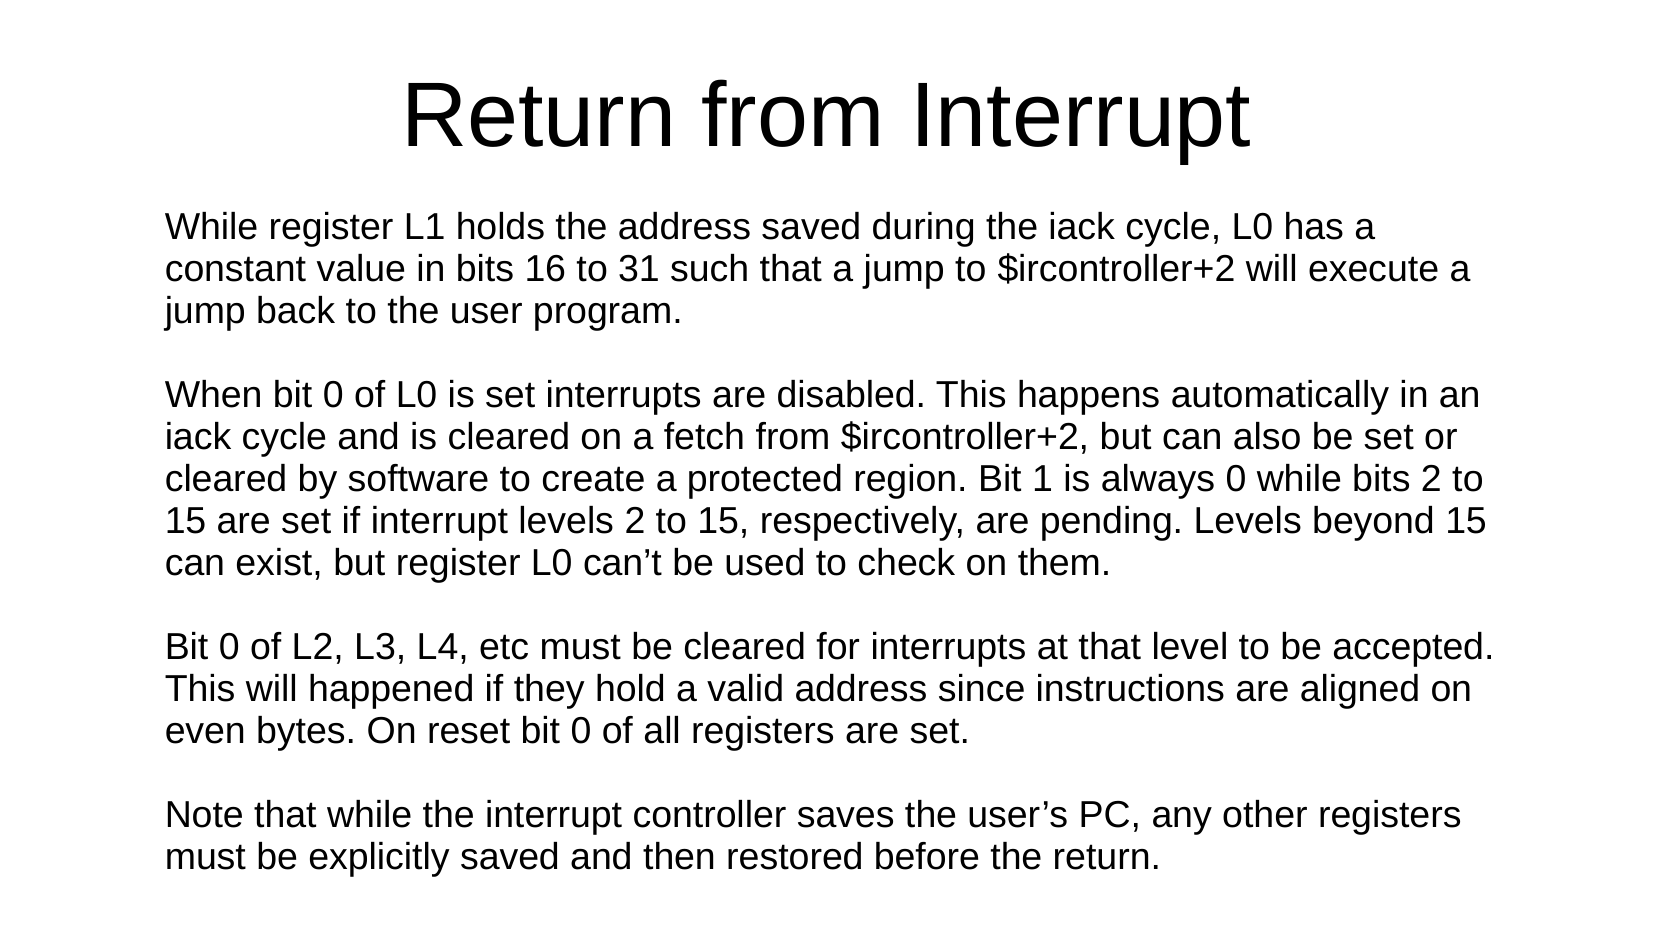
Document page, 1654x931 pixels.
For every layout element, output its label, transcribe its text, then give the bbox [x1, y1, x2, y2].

text_box While register L1 holds the address saved during the iack cycle, L0 has a constant value in bits 16 to 31 such that a jump to $ircontroller+2 will execute a jump back to the user program. When bit 0 of L0 is set interrupts are disabled. This happens automatically in an iack cycle and is cleared on a fetch from $ircontroller+2, but can also be set or cleared by software to create a protected region. Bit 1 is always 0 while bits 2 to 15 are set if interrupt levels 2 to 15, respectively, are pending. Levels beyond 15 can exist, but register L0 can’t be used to check on them. Bit 0 of L2, L3, L4, etc must be cleared for interrupts at that level to be accepted. This will happened if they hold a valid address since instructions are aligned on even bytes. On reset bit 0 of all registers are set. Note that while the interrupt controller saves the user’s PC, any other registers must be explicitly saved and then restored before the return. [150, 198, 1531, 886]
title Return from Interrupt [82, 37, 1571, 193]
